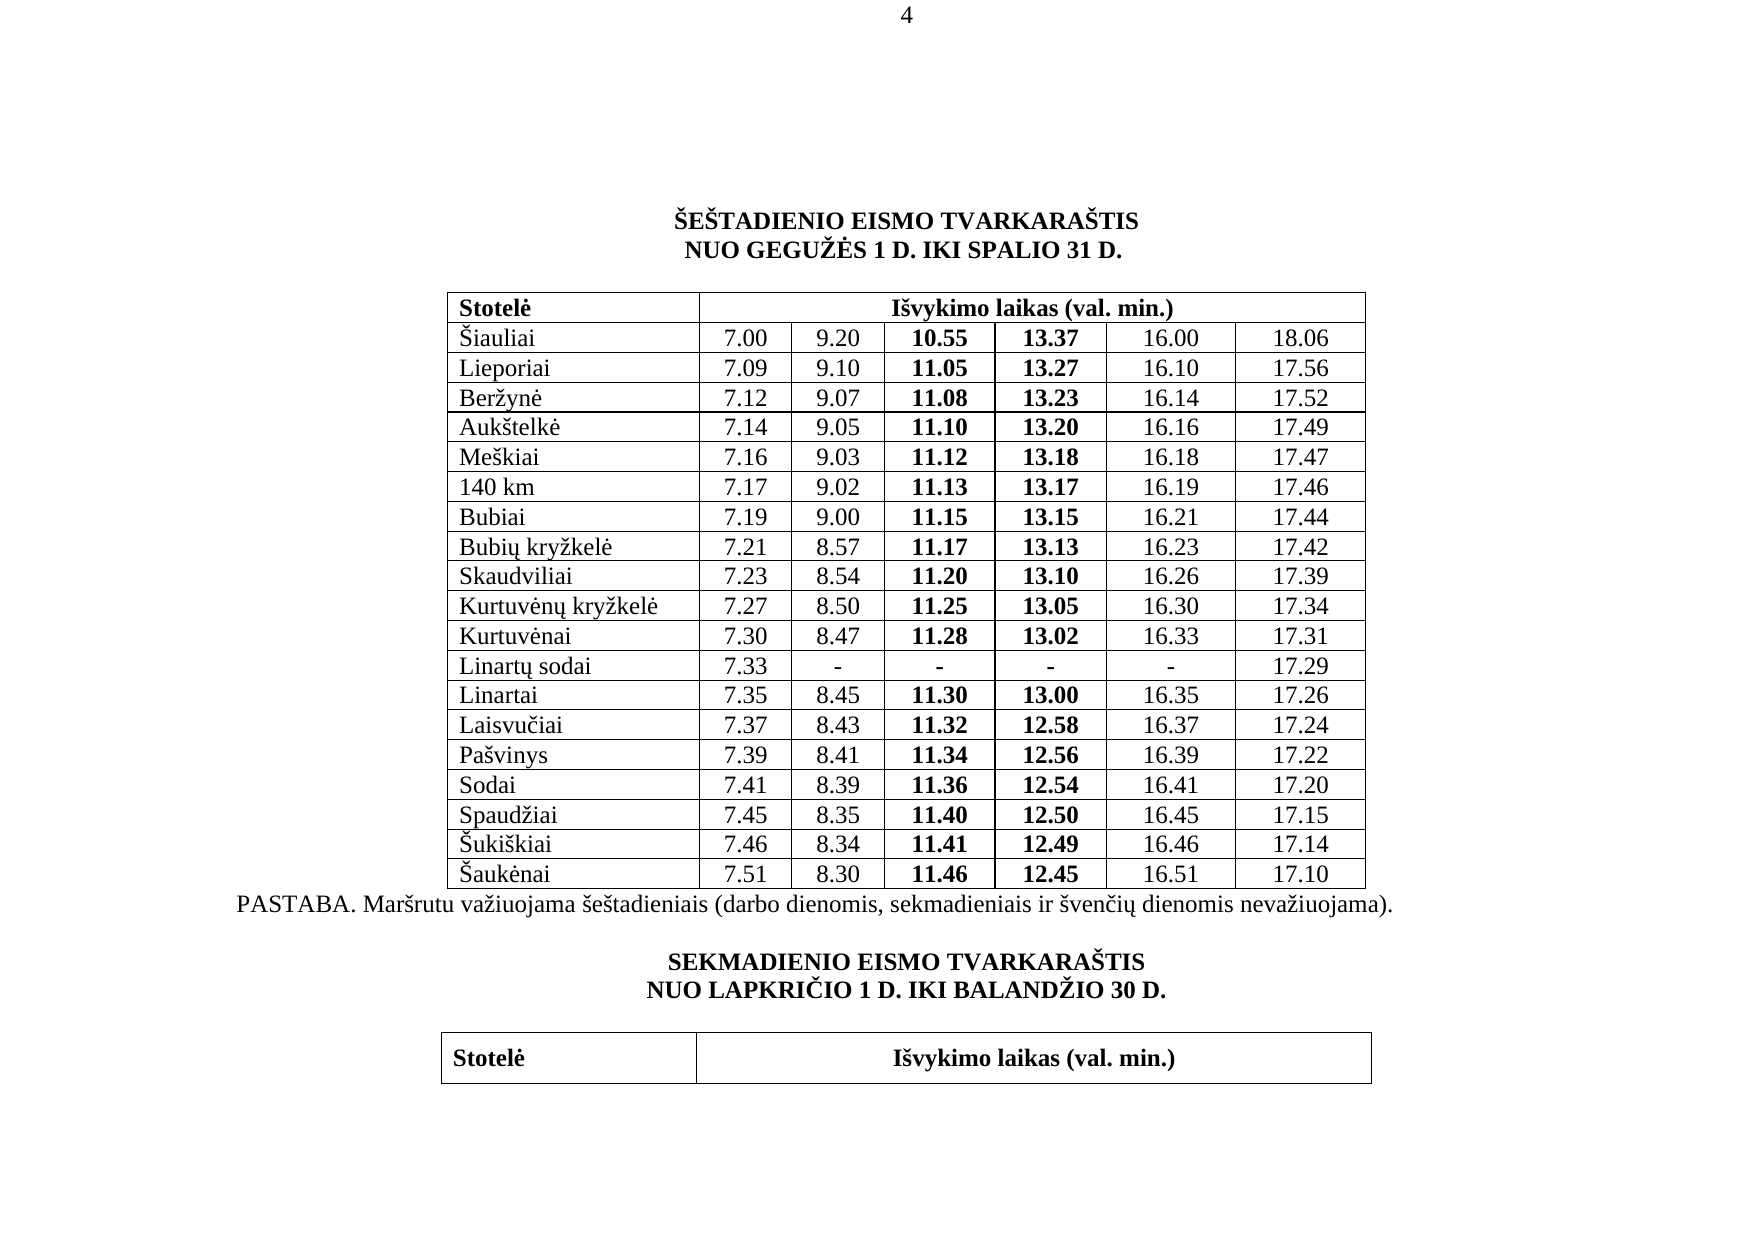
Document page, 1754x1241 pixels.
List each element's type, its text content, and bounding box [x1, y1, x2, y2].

table_cell Pašvinys [448, 740, 699, 769]
table_cell 8.54 [792, 561, 884, 590]
table_cell 13.27 [996, 353, 1106, 382]
table_cell 13.02 [996, 621, 1106, 650]
table_cell - [1107, 651, 1235, 679]
table_cell 7.30 [700, 621, 791, 650]
table_cell Šukiškiai [448, 830, 699, 858]
table_cell 11.17 [885, 532, 994, 560]
table_cell 7.35 [700, 681, 791, 709]
table_cell 8.50 [792, 591, 884, 620]
table_cell Sodai [448, 770, 699, 799]
table_cell 11.46 [885, 859, 994, 888]
table_cell 7.33 [700, 651, 791, 679]
table_cell 8.47 [792, 621, 884, 650]
table_cell 17.49 [1236, 413, 1365, 441]
table_header Išvykimo laikas (val. min.) [697, 1033, 1371, 1083]
table_cell 16.18 [1107, 442, 1235, 471]
text ŠEŠTADIENIO EISMO TVARKARAŠTIS [118, 206, 1695, 235]
table_cell Linartai [448, 681, 699, 709]
table_cell 13.05 [996, 591, 1106, 620]
table_cell 9.00 [792, 502, 884, 531]
table_cell 7.00 [700, 323, 791, 352]
table_cell 7.27 [700, 591, 791, 620]
table_cell Lieporiai [448, 353, 699, 382]
table_cell Aukštelkė [448, 413, 699, 441]
table_cell 17.46 [1236, 472, 1365, 501]
table_cell Linartų sodai [448, 651, 699, 679]
text NUO LAPKRIČIO 1 D. IKI BALANDŽIO 30 D. [118, 975, 1695, 1004]
table_cell 7.14 [700, 413, 791, 441]
table_cell 8.57 [792, 532, 884, 560]
table_cell 12.49 [996, 830, 1106, 858]
table_cell 7.51 [700, 859, 791, 888]
table_cell 11.32 [885, 710, 994, 739]
table_cell 7.41 [700, 770, 791, 799]
table_cell 11.25 [885, 591, 994, 620]
table_cell 16.39 [1107, 740, 1235, 769]
table_cell 7.16 [700, 442, 791, 471]
table_cell Kurtuvėnų kryžkelė [448, 591, 699, 620]
table_cell 7.39 [700, 740, 791, 769]
table_cell 17.14 [1236, 830, 1365, 858]
table_cell - [885, 651, 994, 679]
table_cell 16.16 [1107, 413, 1235, 441]
table_cell 16.14 [1107, 383, 1235, 411]
table_cell 16.21 [1107, 502, 1235, 531]
table_cell 7.12 [700, 383, 791, 411]
table_cell 12.50 [996, 800, 1106, 828]
table_header Išvykimo laikas (val. min.) [700, 293, 1365, 322]
table_cell 7.09 [700, 353, 791, 382]
table_cell Bubių kryžkelė [448, 532, 699, 560]
table_cell 17.22 [1236, 740, 1365, 769]
table_cell 9.03 [792, 442, 884, 471]
table_cell 16.10 [1107, 353, 1235, 382]
table_cell 17.39 [1236, 561, 1365, 590]
table_cell 13.18 [996, 442, 1106, 471]
table_cell 17.52 [1236, 383, 1365, 411]
table_cell Šiauliai [448, 323, 699, 352]
table_cell 11.20 [885, 561, 994, 590]
table_cell 13.17 [996, 472, 1106, 501]
table_cell 11.34 [885, 740, 994, 769]
table_cell 9.02 [792, 472, 884, 501]
table_cell 9.07 [792, 383, 884, 411]
table_cell 10.55 [885, 323, 994, 352]
table_cell 11.30 [885, 681, 994, 709]
table_cell 8.34 [792, 830, 884, 858]
table_cell 17.47 [1236, 442, 1365, 471]
table_cell 140 km [448, 472, 699, 501]
table_cell 8.45 [792, 681, 884, 709]
table_cell 11.13 [885, 472, 994, 501]
text NUO GEGUŽĖS 1 D. IKI SPALIO 31 D. [118, 235, 1695, 263]
table_cell 7.46 [700, 830, 791, 858]
table_cell 16.23 [1107, 532, 1235, 560]
table_cell 16.26 [1107, 561, 1235, 590]
table_cell 13.20 [996, 413, 1106, 441]
table_cell - [996, 651, 1106, 679]
table_cell 18.06 [1236, 323, 1365, 352]
table_cell 16.41 [1107, 770, 1235, 799]
table_cell 11.28 [885, 621, 994, 650]
table_cell 11.15 [885, 502, 994, 531]
table_cell 7.37 [700, 710, 791, 739]
table_cell 13.23 [996, 383, 1106, 411]
table_cell 16.45 [1107, 800, 1235, 828]
table_cell 13.13 [996, 532, 1106, 560]
table_cell 13.15 [996, 502, 1106, 531]
table_cell 7.23 [700, 561, 791, 590]
table_cell 8.30 [792, 859, 884, 888]
table_cell 7.21 [700, 532, 791, 560]
table_cell 17.44 [1236, 502, 1365, 531]
table_cell Beržynė [448, 383, 699, 411]
table_cell 8.43 [792, 710, 884, 739]
table_cell 11.12 [885, 442, 994, 471]
table_cell 11.40 [885, 800, 994, 828]
table_header Stotelė [448, 293, 699, 322]
table_cell 17.20 [1236, 770, 1365, 799]
table_cell 17.24 [1236, 710, 1365, 739]
table_cell 12.54 [996, 770, 1106, 799]
table_cell 11.08 [885, 383, 994, 411]
table_cell 11.10 [885, 413, 994, 441]
table_cell 8.41 [792, 740, 884, 769]
table_cell 17.34 [1236, 591, 1365, 620]
table_cell 17.26 [1236, 681, 1365, 709]
table_cell 16.19 [1107, 472, 1235, 501]
table_cell Skaudviliai [448, 561, 699, 590]
table_cell 8.39 [792, 770, 884, 799]
table_cell 11.36 [885, 770, 994, 799]
table_cell 17.31 [1236, 621, 1365, 650]
table_cell 7.45 [700, 800, 791, 828]
table_cell 17.15 [1236, 800, 1365, 828]
table_cell 16.46 [1107, 830, 1235, 858]
table_cell 11.41 [885, 830, 994, 858]
table_cell Meškiai [448, 442, 699, 471]
table_cell 12.58 [996, 710, 1106, 739]
table_cell 9.10 [792, 353, 884, 382]
table_cell 17.42 [1236, 532, 1365, 560]
table_cell 13.10 [996, 561, 1106, 590]
table_cell - [792, 651, 884, 679]
table_cell Laisvučiai [448, 710, 699, 739]
table_cell Bubiai [448, 502, 699, 531]
table_cell 9.20 [792, 323, 884, 352]
table_cell Spaudžiai [448, 800, 699, 828]
table_cell Šaukėnai [448, 859, 699, 888]
table_cell 17.29 [1236, 651, 1365, 679]
table_cell 12.56 [996, 740, 1106, 769]
table_cell 16.33 [1107, 621, 1235, 650]
text SEKMADIENIO EISMO TVARKARAŠTIS [118, 947, 1695, 975]
table_cell 11.05 [885, 353, 994, 382]
table_header Stotelė [442, 1033, 696, 1083]
table_cell Kurtuvėnai [448, 621, 699, 650]
table_cell 13.37 [996, 323, 1106, 352]
table_cell 16.30 [1107, 591, 1235, 620]
table_cell 12.45 [996, 859, 1106, 888]
table_cell 16.00 [1107, 323, 1235, 352]
table_cell 16.51 [1107, 859, 1235, 888]
table_cell 17.56 [1236, 353, 1365, 382]
table_cell 7.19 [700, 502, 791, 531]
table_cell 7.17 [700, 472, 791, 501]
table_cell 13.00 [996, 681, 1106, 709]
table_cell 16.37 [1107, 710, 1235, 739]
table_cell 17.10 [1236, 859, 1365, 888]
text PASTABA. Maršrutu važiuojama šeštadieniais (darbo dienomis, sekmadieniais ir švenčių dienomis nevažiuojama). [118, 889, 1695, 918]
table_cell 16.35 [1107, 681, 1235, 709]
table_cell 9.05 [792, 413, 884, 441]
table_cell 8.35 [792, 800, 884, 828]
